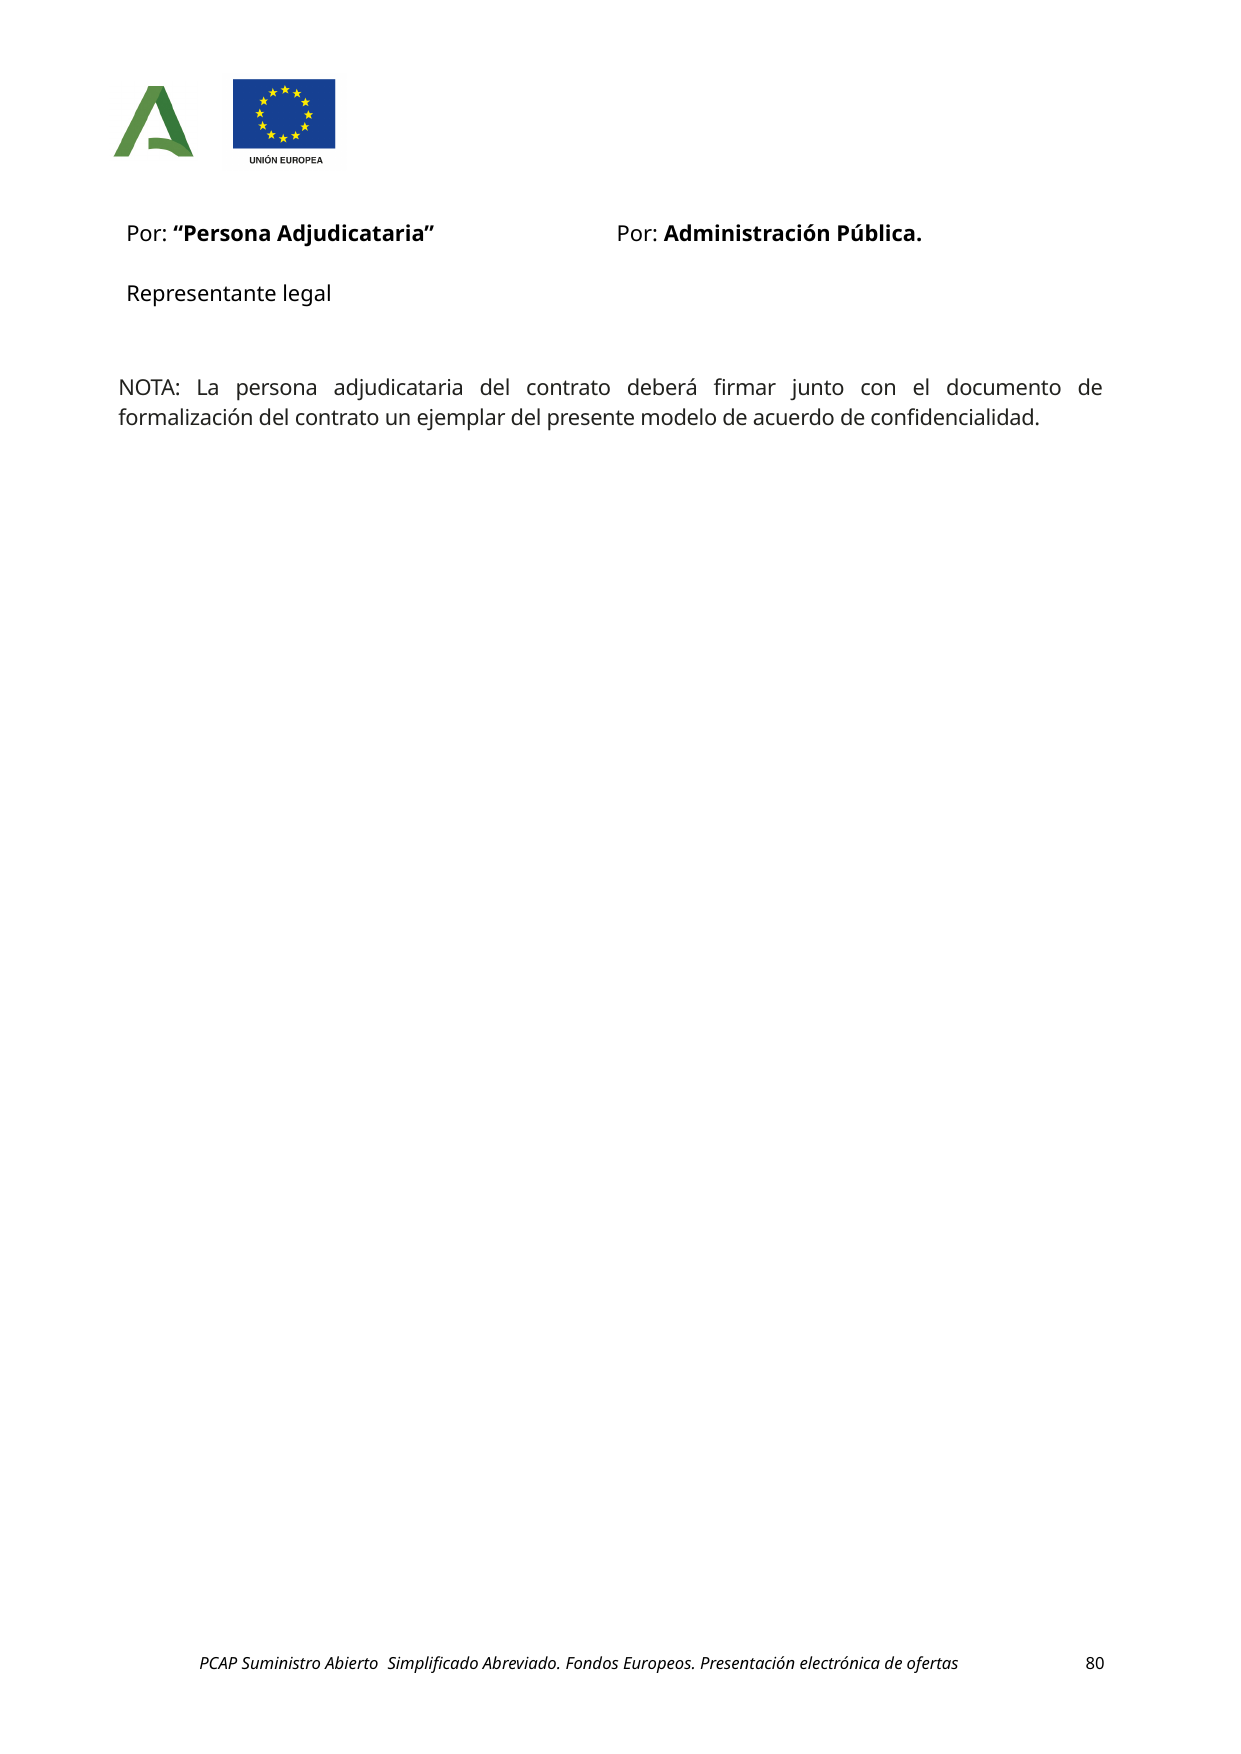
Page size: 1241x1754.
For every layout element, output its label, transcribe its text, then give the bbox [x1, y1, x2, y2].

table_header Por: Administración Pública. [611, 213, 1104, 313]
picture [109, 81, 198, 161]
text NOTA: La persona adjudicataria del contrato deberá firmar junto con el documento de formalización del contrato un ejemplar del presente modelo de acuerdo de confidencialidad. [118, 372, 1104, 432]
picture [221, 73, 347, 171]
table_header Por: “Persona Adjudicataria” Representante legal [120, 213, 611, 313]
